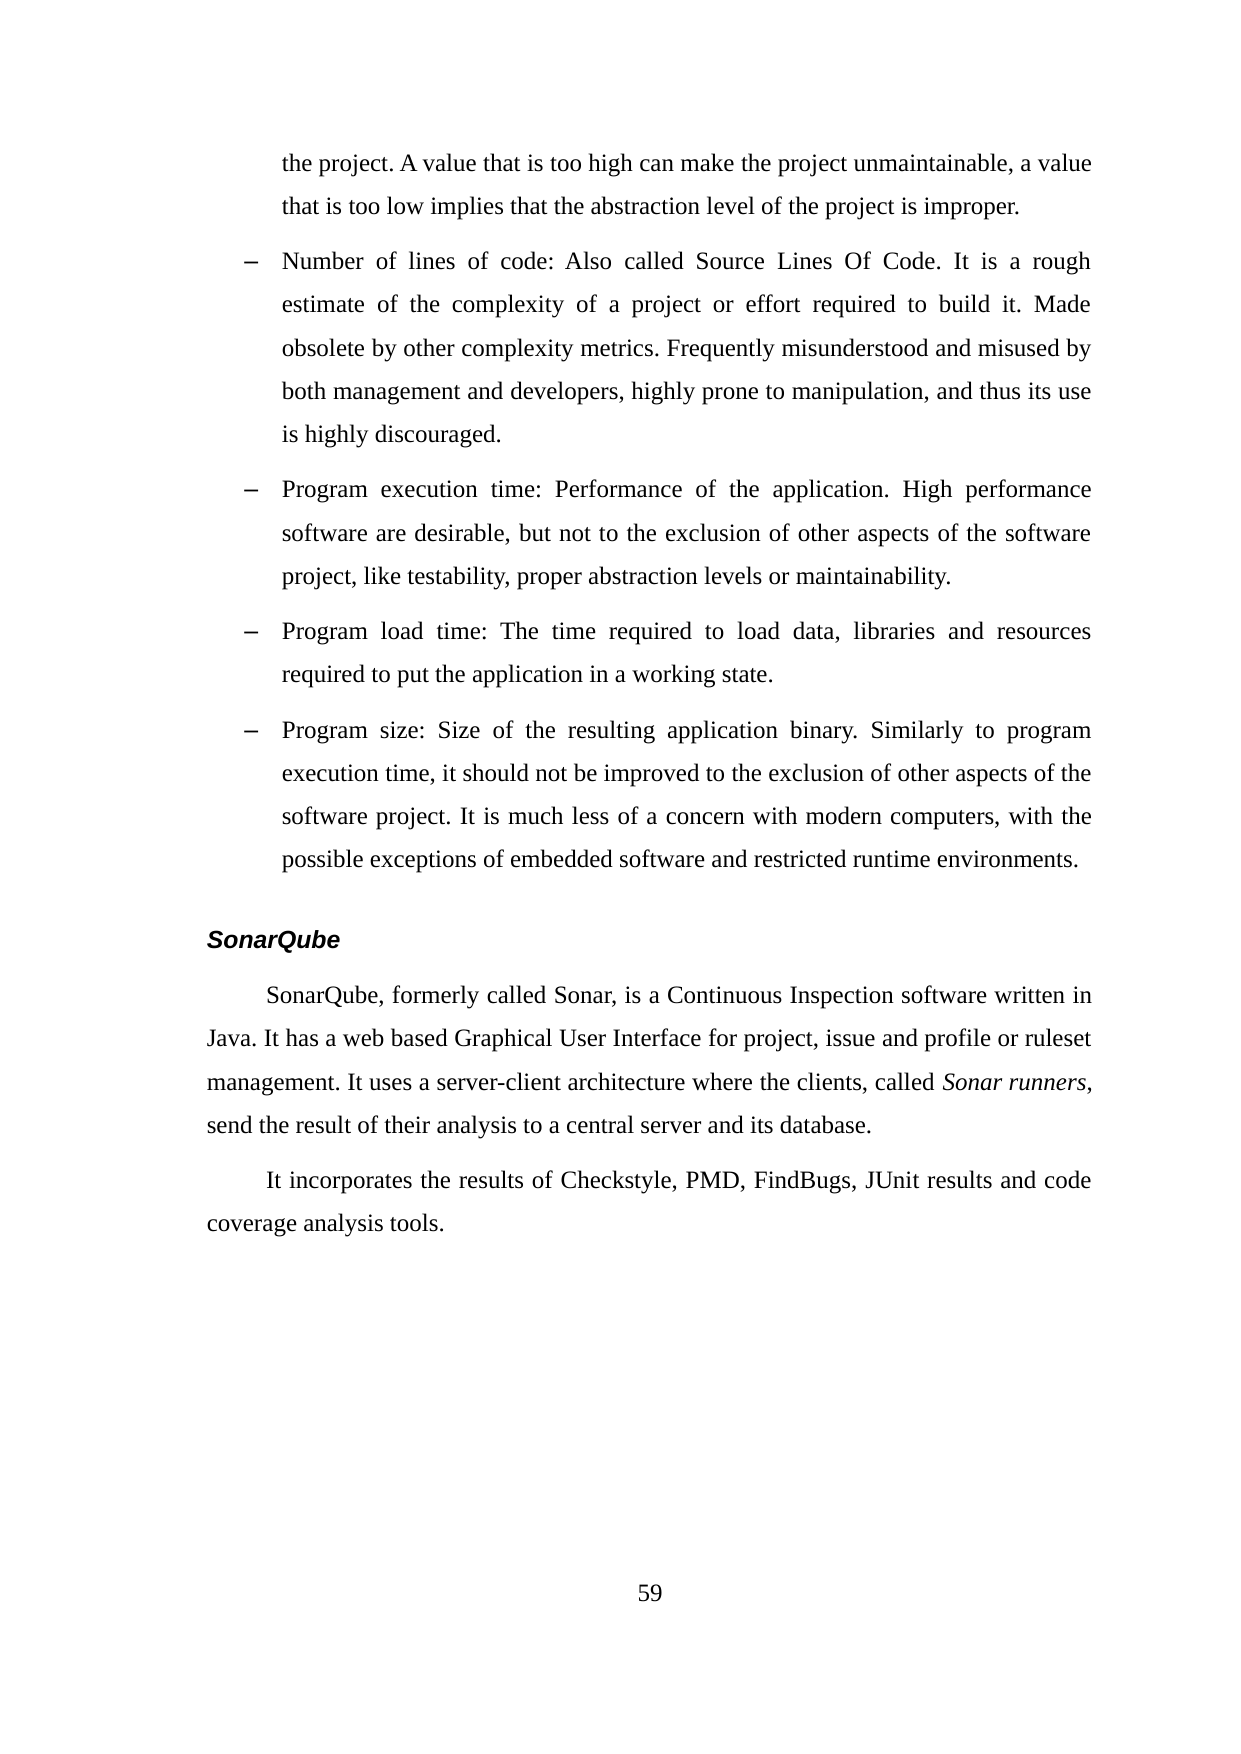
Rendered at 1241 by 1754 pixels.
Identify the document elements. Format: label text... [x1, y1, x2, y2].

list Number of lines of code: Also called Source Lines Of Code. It is a rough estimate of the complexity of a project or effort required to build it. Made obsolete by other complexity metrics. Frequently misunderstood and misused by both management and developers, highly prone to manipulation, and thus its use is highly discouraged. [244, 246, 1093, 448]
text It incorporates the results of Checkstyle, PMD, FindBugs, JUnit results and code coverage analysis tools. [207, 1165, 1093, 1237]
text SonarQube, formerly called Sonar, is a Continuous Inspection software written in Java. It has a web based Graphical User Interface for project, issue and profile or ruleset management. It uses a server-client architecture where the clients, called Sonar runners, send the result of their analysis to a central server and its database. [207, 980, 1093, 1138]
list Program load time: The time required to load data, libraries and resources required to put the application in a working state. [244, 616, 1093, 688]
list the project. A value that is too high can make the project unmaintainable, a value that is too low implies that the abstraction level of the project is improper. [244, 148, 1093, 219]
list Program execution time: Performance of the application. High performance software are desirable, but not to the exclusion of other aspects of the software project, like testability, proper abstraction levels or maintainability. [244, 474, 1093, 589]
list Program size: Size of the resulting application binary. Similarly to program execution time, it should not be improved to the exclusion of other aspects of the software project. It is much less of a concern with modern computers, with the possible exceptions of embedded software and restricted runtime environments. [244, 715, 1093, 873]
subtitle SonarQube [207, 925, 1093, 954]
